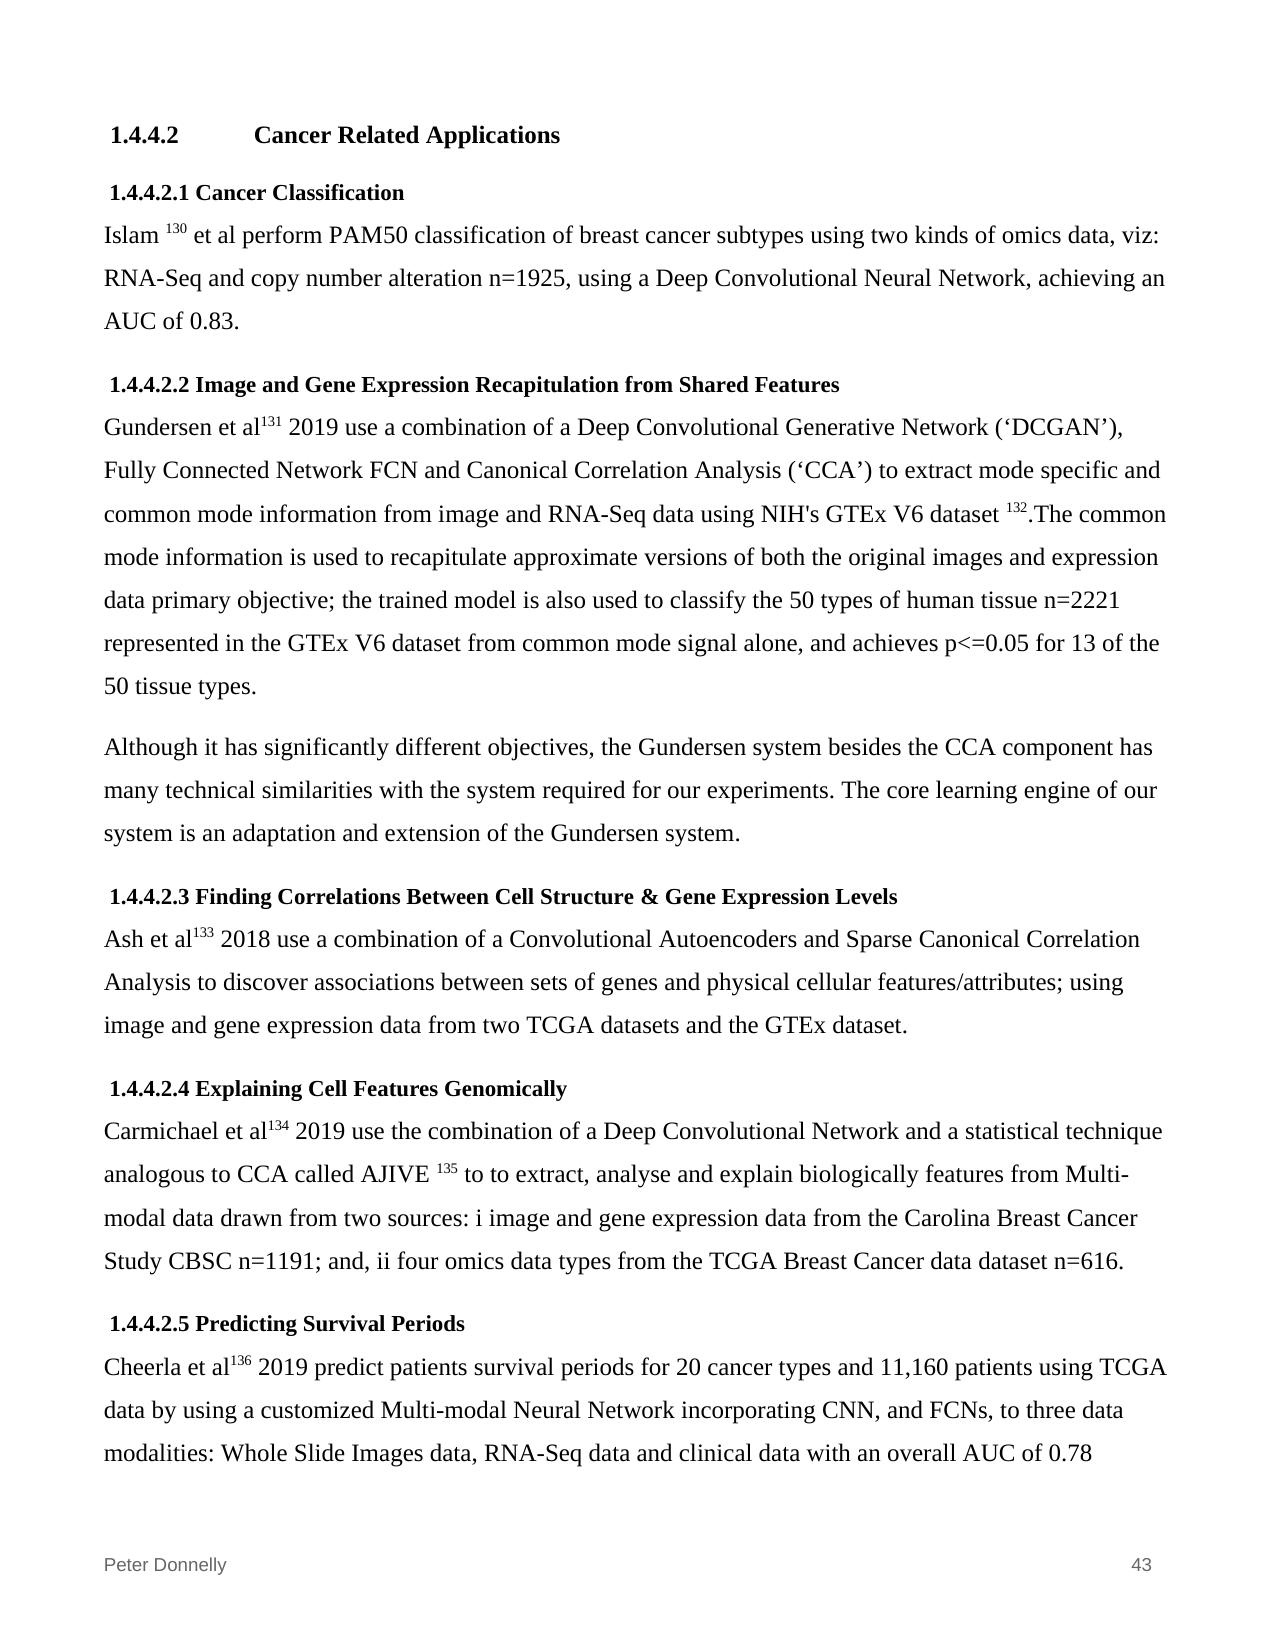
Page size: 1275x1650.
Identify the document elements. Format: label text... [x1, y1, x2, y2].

subtitle Explaining Cell Features Genomically [103, 1075, 1181, 1101]
subtitle Image and Gene Expression Recapitulation from Shared Features [103, 371, 1181, 397]
text Gundersen et al 2019 use a combination of a Deep Convolutional Generative Network (‘DCGAN’), Fully Connected Network FCN and Canonical Correlation Analysis (‘CCA’) to extract mode specific and common mode information from image and RNA-Seq data using NIH's GTEx V6 dataset .The common mode information is used to recapitulate approximate versions of both the original images and expression data primary objective; the trained model is also used to classify the 50 types of human tissue n=2221 represented in the GTEx V6 dataset from common mode signal alone, and achieves p<=0.05 for 13 of the 50 tissue types. [103, 412, 1181, 700]
text Carmichael et al 2019 use the combination of a Deep Convolutional Network and a statistical technique analogous to CCA called AJIVE to to extract, analyse and explain biologically features from Multi-modal data drawn from two sources: i image and gene expression data from the Carolina Breast Cancer Study CBSC n=1191; and, ii four omics data types from the TCGA Breast Cancer data dataset n=616. [103, 1116, 1181, 1274]
subtitle Predicting Survival Periods [103, 1310, 1181, 1337]
text Cheerla et al 2019 predict patients survival periods for 20 cancer types and 11,160 patients using TCGA data by using a customized Multi-modal Neural Network incorporating CNN, and FCNs, to three data modalities: Whole Slide Images data, RNA-Seq data and clinical data with an overall AUC of 0.78 [103, 1352, 1181, 1467]
text Although it has significantly different objectives, the Gundersen system besides the CCA component has many technical similarities with the system required for our experiments. The core learning engine of our system is an adaptation and extension of the Gundersen system. [103, 732, 1181, 847]
text Ash et al 2018 use a combination of a Convolutional Autoencoders and Sparse Canonical Correlation Analysis to discover associations between sets of genes and physical cellular features/attributes; using image and gene expression data from two TCGA datasets and the GTEx dataset. [103, 924, 1181, 1039]
subtitle Finding Correlations Between Cell Structure & Gene Expression Levels [103, 883, 1181, 909]
subtitle Cancer Classification [103, 179, 1181, 205]
subtitle Cancer Related Applications [103, 120, 1181, 148]
text Islam et al perform PAM50 classification of breast cancer subtypes using two kinds of omics data, viz: RNA-Seq and copy number alteration n=1925, using a Deep Convolutional Neural Network, achieving an AUC of 0.83. [103, 220, 1181, 335]
